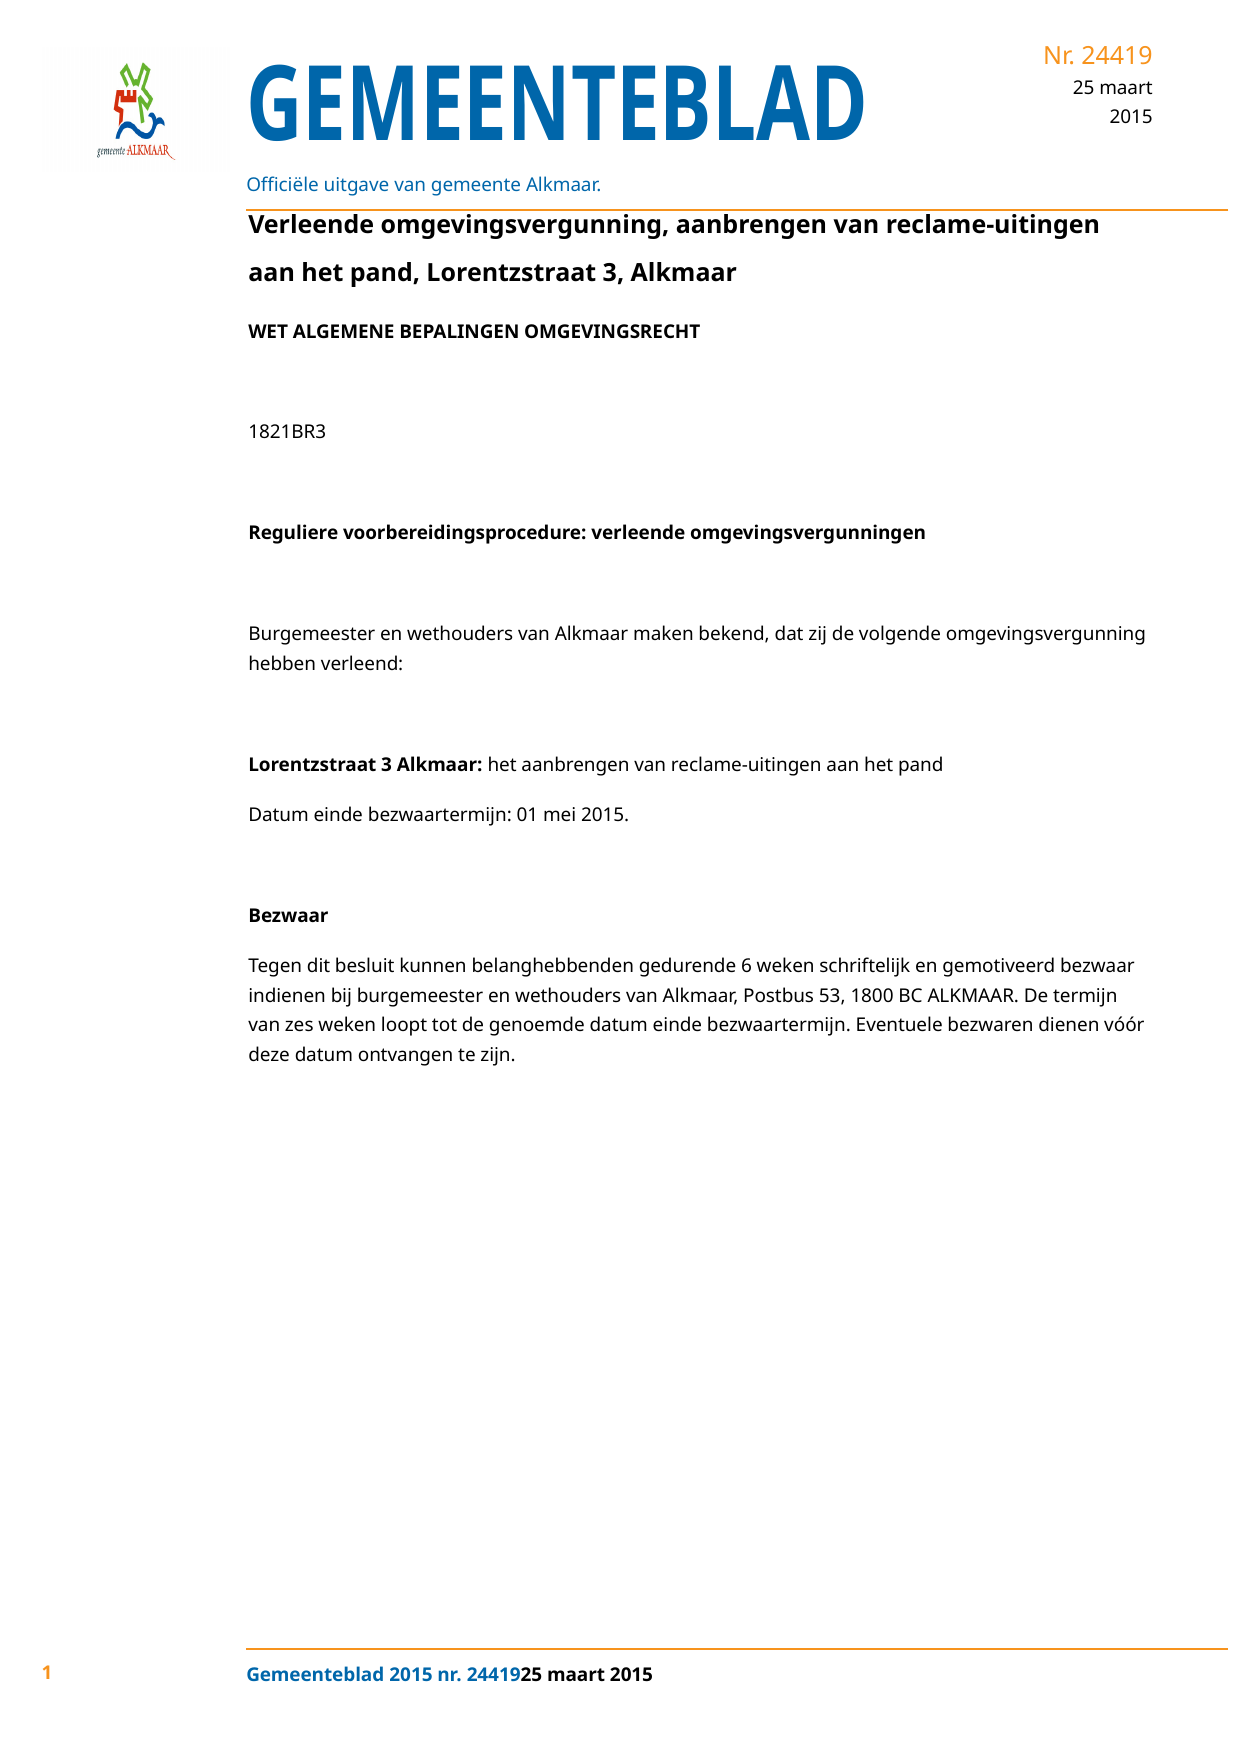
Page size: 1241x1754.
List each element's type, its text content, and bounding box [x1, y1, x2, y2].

text Burgemeester en wethouders van Alkmaar maken bekend, dat zij de volgende omgevingsvergunning hebben verleend: [248, 620, 1152, 676]
text Tegen dit besluit kunnen belanghebbenden gedurende 6 weken schriftelijk en gemotiveerd bezwaar indienen bij burgemeester en wethouders van Alkmaar, Postbus 53, 1800 BC ALKMAAR. De termijn van zes weken loopt tot de genoemde datum einde bezwaartermijn. Eventuele bezwaren dienen vóór deze datum ontvangen te zijn. [248, 952, 1152, 1067]
text Lorentzstraat 3 Alkmaar: het aanbrengen van reclame-uitingen aan het pand [248, 751, 1152, 777]
text 1821BR3 [248, 419, 1152, 444]
text Datum einde bezwaartermijn: 01 mei 2015. [248, 801, 1152, 827]
picture [41, 47, 231, 172]
text Verleende omgevingsvergunning, aanbrengen van reclame-uitingen aan het pand, Lorentzstraat 3, Alkmaar [248, 211, 1152, 288]
text WET ALGEMENE BEPALINGEN OMGEVINGSRECHT [248, 318, 1152, 344]
text Reguliere voorbereidingsprocedure: verleende omgevingsvergunningen [248, 519, 1152, 545]
text Bezwaar [248, 902, 1152, 928]
